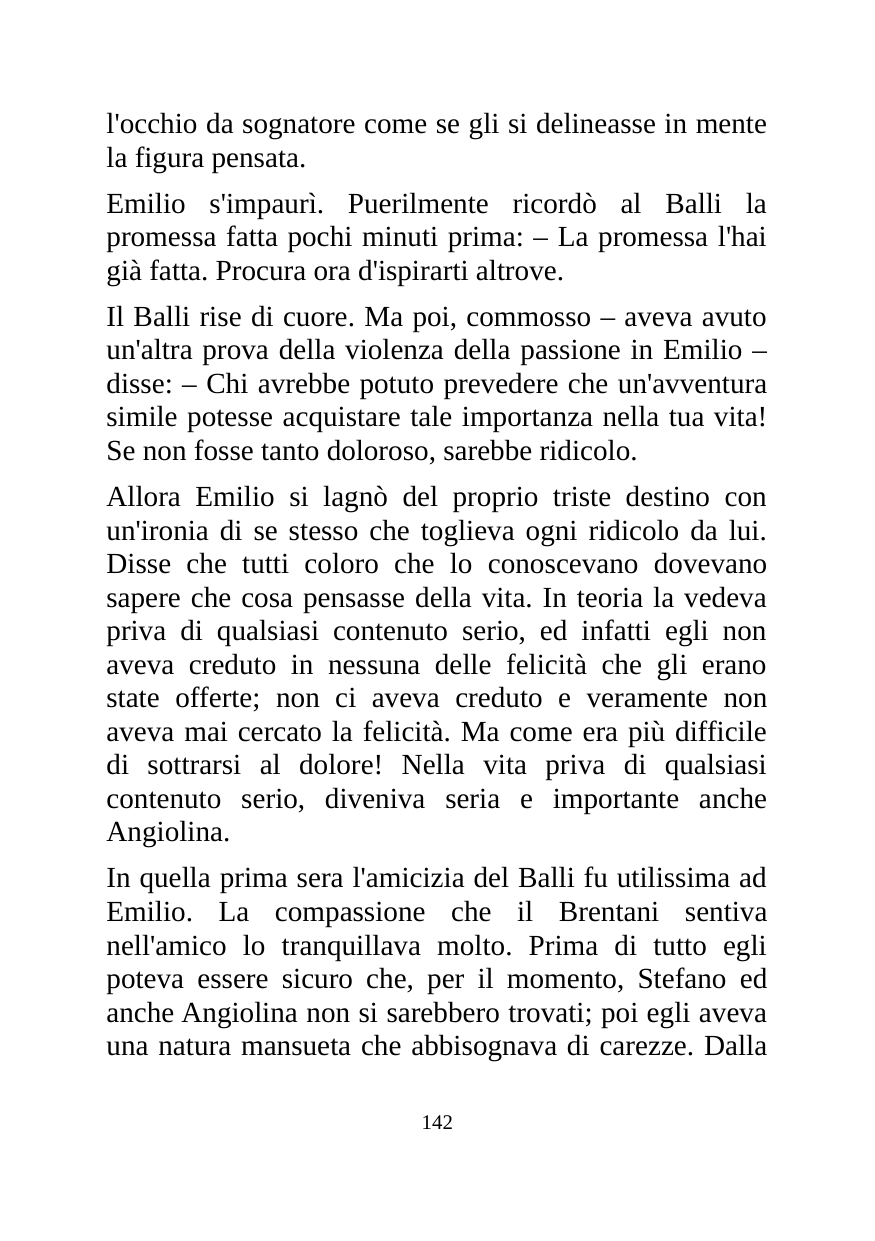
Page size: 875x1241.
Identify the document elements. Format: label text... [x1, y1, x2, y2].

text l'occhio da sognatore come se gli si delineasse in mente la figura pensata. [106, 106, 768, 173]
text Il Balli rise di cuore. Ma poi, commosso – aveva avuto un'altra prova della violenza della passione in Emilio – disse: – Chi avrebbe potuto prevedere che un'avventura simile potesse acquistare tale importanza nella tua vita! Se non fosse tanto doloroso, sarebbe ridicolo. [106, 299, 768, 467]
text In quella prima sera l'amicizia del Balli fu utilissima ad Emilio. La compassione che il Brentani sentiva nell'amico lo tranquillava molto. Prima di tutto egli poteva essere sicuro che, per il momento, Stefano ed anche Angiolina non si sarebbero trovati; poi egli aveva una natura mansueta che abbisognava di carezze. Dalla [106, 861, 768, 1062]
text Allora Emilio si lagnò del proprio triste destino con un'ironia di se stesso che toglieva ogni ridicolo da lui. Disse che tutti coloro che lo conoscevano dovevano sapere che cosa pensasse della vita. In teoria la vedeva priva di qualsiasi contenuto serio, ed infatti egli non aveva creduto in nessuna delle felicità che gli erano state offerte; non ci aveva creduto e veramente non aveva mai cercato la felicità. Ma come era più difficile di sottrarsi al dolore! Nella vita priva di qualsiasi contenuto serio, diveniva seria e importante anche Angiolina. [106, 479, 768, 848]
text Emilio s'impaurì. Puerilmente ricordò al Balli la promessa fatta pochi minuti prima: – La promessa l'hai già fatta. Procura ora d'ispirarti altrove. [106, 186, 768, 286]
